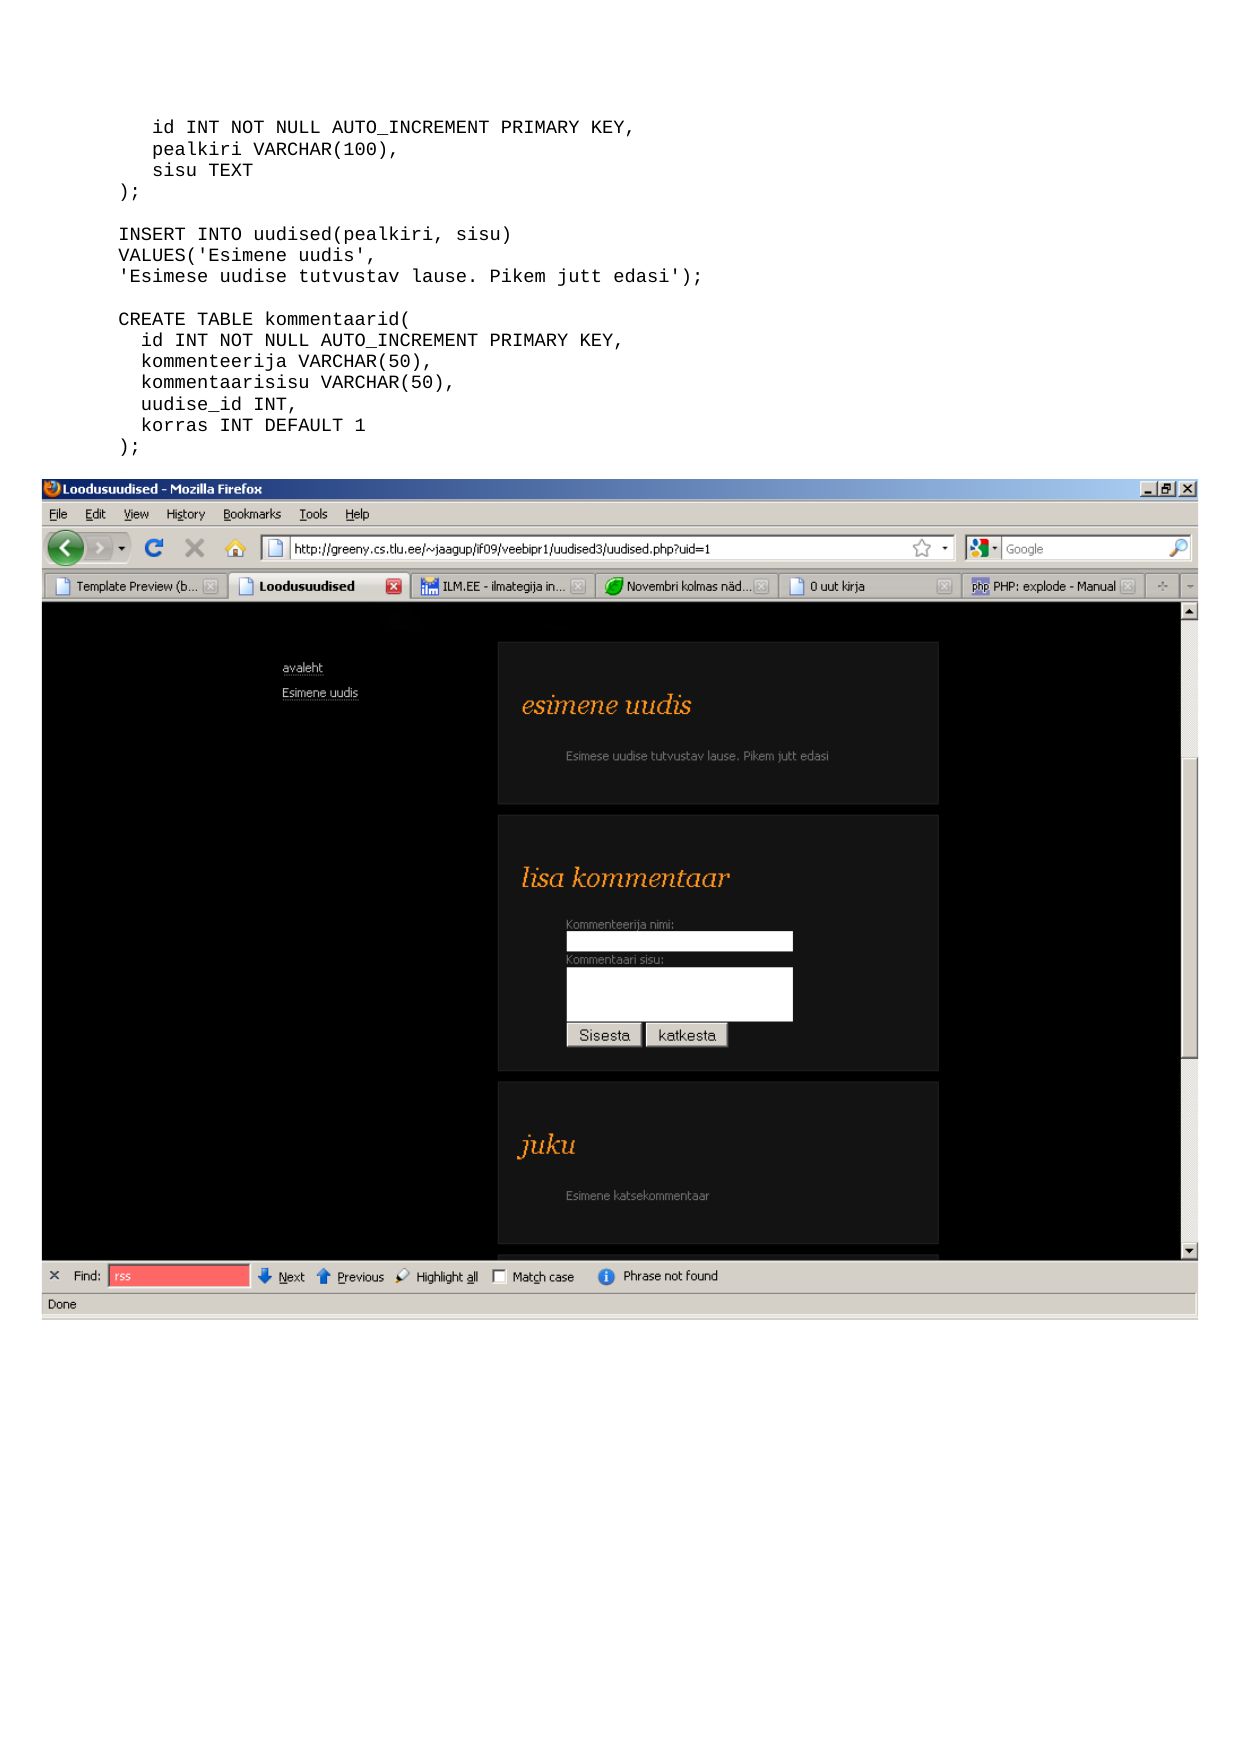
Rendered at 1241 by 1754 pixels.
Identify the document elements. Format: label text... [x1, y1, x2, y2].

text INSERT INTO uudised(pealkiri, sisu) [118, 224, 1122, 246]
text pealkiri VARCHAR(100), [118, 139, 1122, 161]
text korras INT DEFAULT 1 [118, 416, 1122, 437]
text id INT NOT NULL AUTO_INCREMENT PRIMARY KEY, [118, 331, 1122, 352]
text 'Esimese uudise tutvustav lause. Pikem jutt edasi'); [118, 267, 1122, 288]
text uudise_id INT, [118, 394, 1122, 416]
text sisu TEXT [118, 161, 1122, 182]
text kommenteerija VARCHAR(50), [118, 352, 1122, 373]
picture [41, 479, 1199, 1320]
text VALUES('Esimene uudis', [118, 246, 1122, 267]
text ); [118, 182, 1122, 203]
text ); [118, 437, 1122, 458]
text CREATE TABLE kommentaarid( [118, 309, 1122, 331]
text kommentaarisisu VARCHAR(50), [118, 373, 1122, 394]
text id INT NOT NULL AUTO_INCREMENT PRIMARY KEY, [118, 118, 1122, 139]
